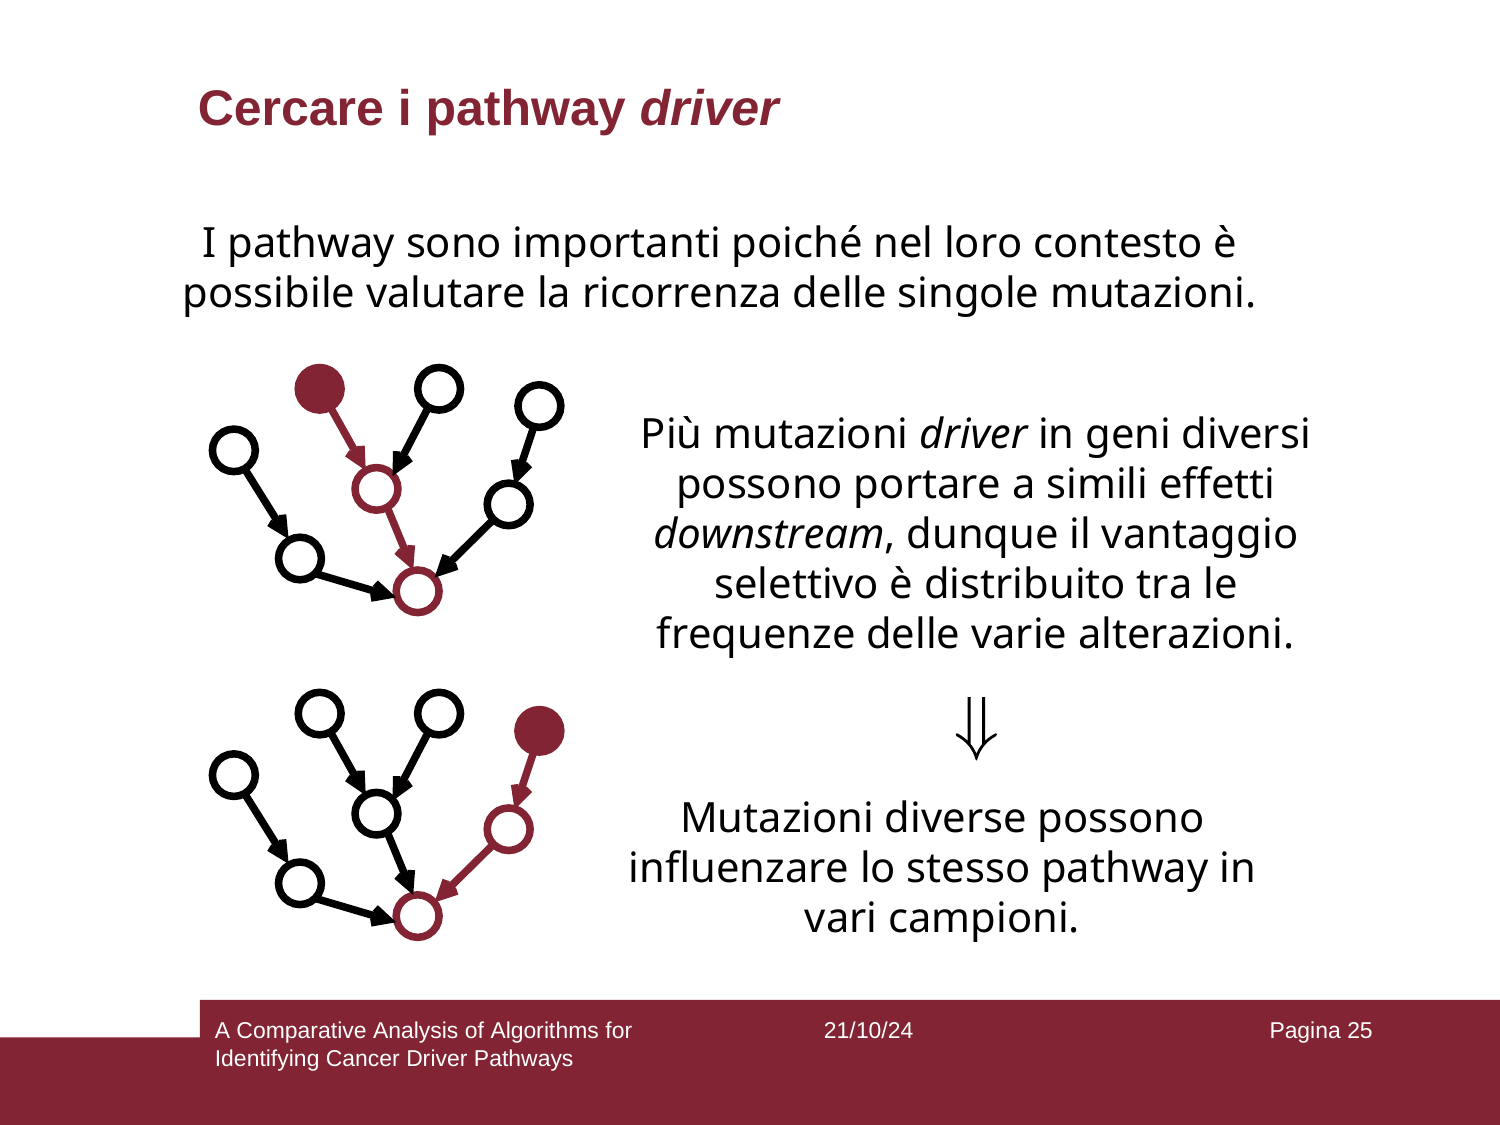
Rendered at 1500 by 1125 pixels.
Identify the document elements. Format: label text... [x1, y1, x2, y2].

picture [955, 697, 997, 761]
text_box I pathway sono importanti poiché nel loro contesto è possibile valutare la ricorrenza delle singole mutazioni. [168, 208, 1380, 374]
text_box [299, 370, 340, 409]
picture [202, 354, 571, 626]
text_box 21/10/24 [712, 1008, 1026, 1084]
text_box Pagina <number> [1074, 1008, 1388, 1084]
picture [202, 679, 571, 951]
text_box Più mutazioni driver in geni diversi possono portare a simili effetti downstream, dunque il vantaggio selettivo è distribuito tra le frequenze delle varie alterazioni. [625, 399, 1332, 665]
title Cercare i pathway driver [183, 67, 1400, 150]
text_box [518, 712, 561, 752]
text_box Mutazioni diverse possono influenzare lo stesso pathway in vari campioni. [614, 783, 1344, 948]
text_box A Comparative Analysis of Algorithms for Identifying Cancer Driver Pathways [199, 1008, 676, 1084]
